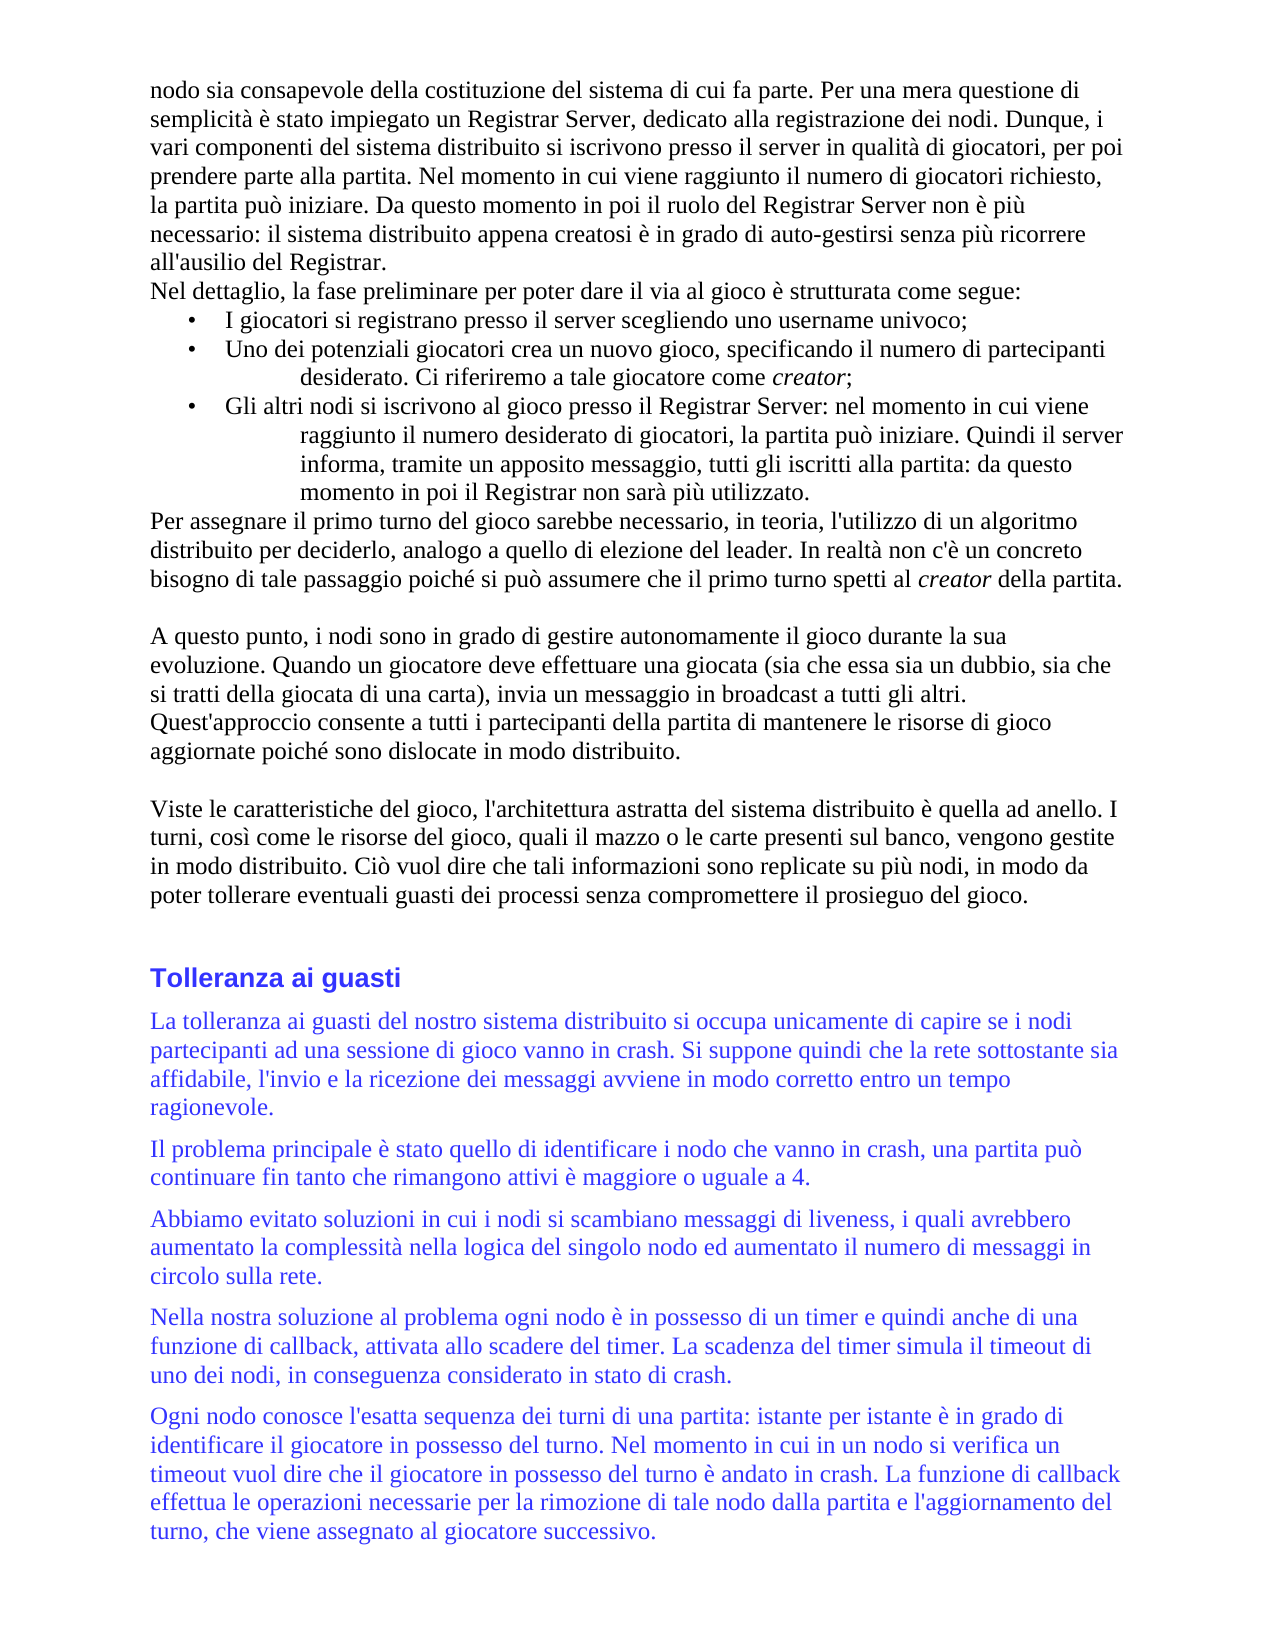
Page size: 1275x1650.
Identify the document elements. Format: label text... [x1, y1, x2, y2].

text Nella nostra soluzione al problema ogni nodo è in possesso di un timer e quindi anche di una funzione di callback, attivata allo scadere del timer. La scadenza del timer simula il timeout di uno dei nodi, in conseguenza considerato in stato di crash. [150, 1302, 1125, 1389]
text La tolleranza ai guasti del nostro sistema distribuito si occupa unicamente di capire se i nodi partecipanti ad una sessione di gioco vanno in crash. Si suppone quindi che la rete sottostante sia affidabile, l'invio e la ricezione dei messaggi avviene in modo corretto entro un tempo ragionevole. [150, 1006, 1125, 1121]
list Gli altri nodi si iscrivono al gioco presso il Registrar Server: nel momento in cui viene raggiunto il numero desiderato di giocatori, la partita può iniziare. Quindi il server informa, tramite un apposito messaggio, tutti gli iscritti alla partita: da questo momento in poi il Registrar non sarà più utilizzato. [187, 391, 1125, 506]
text Abbiamo evitato soluzioni in cui i nodi si scambiano messaggi di liveness, i quali avrebbero aumentato la complessità nella logica del singolo nodo ed aumentato il numero di messaggi in circolo sulla rete. [150, 1204, 1125, 1290]
list Uno dei potenziali giocatori crea un nuovo gioco, specificando il numero di partecipanti desiderato. Ci riferiremo a tale giocatore come creator; [187, 334, 1125, 391]
text Nel dettaglio, la fase preliminare per poter dare il via al gioco è strutturata come segue: [150, 276, 1125, 305]
text nodo sia consapevole della costituzione del sistema di cui fa parte. Per una mera questione di semplicità è stato impiegato un Registrar Server, dedicato alla registrazione dei nodi. Dunque, i vari componenti del sistema distribuito si iscrivono presso il server in qualità di giocatori, per poi prendere parte alla partita. Nel momento in cui viene raggiunto il numero di giocatori richiesto, la partita può iniziare. Da questo momento in poi il ruolo del Registrar Server non è più necessario: il sistema distribuito appena creatosi è in grado di auto-gestirsi senza più ricorrere all'ausilio del Registrar. [150, 75, 1125, 276]
text Viste le caratteristiche del gioco, l'architettura astratta del sistema distribuito è quella ad anello. I turni, così come le risorse del gioco, quali il mazzo o le carte presenti sul banco, vengono gestite in modo distribuito. Ciò vuol dire che tali informazioni sono replicate su più nodi, in modo da poter tollerare eventuali guasti dei processi senza compromettere il prosieguo del gioco. [150, 794, 1125, 909]
text A questo punto, i nodi sono in grado di gestire autonomamente il gioco durante la sua evoluzione. Quando un giocatore deve effettuare una giocata (sia che essa sia un dubbio, sia che si tratti della giocata di una carta), invia un messaggio in broadcast a tutti gli altri. Quest'approccio consente a tutti i partecipanti della partita di mantenere le risorse di gioco aggiornate poiché sono dislocate in modo distribuito. [150, 621, 1125, 765]
text Tolleranza ai guasti [150, 962, 1125, 994]
text Il problema principale è stato quello di identificare i nodo che vanno in crash, una partita può continuare fin tanto che rimangono attivi è maggiore o uguale a 4. [150, 1134, 1125, 1191]
list I giocatori si registrano presso il server scegliendo uno username univoco; [187, 305, 1125, 334]
text Per assegnare il primo turno del gioco sarebbe necessario, in teoria, l'utilizzo di un algoritmo distribuito per deciderlo, analogo a quello di elezione del leader. In realtà non c'è un concreto bisogno di tale passaggio poiché si può assumere che il primo turno spetti al creator della partita. [150, 506, 1125, 592]
text Ogni nodo conosce l'esatta sequenza dei turni di una partita: istante per istante è in grado di identificare il giocatore in possesso del turno. Nel momento in cui in un nodo si verifica un timeout vuol dire che il giocatore in possesso del turno è andato in crash. La funzione di callback effettua le operazioni necessarie per la rimozione di tale nodo dalla partita e l'aggiornamento del turno, che viene assegnato al giocatore successivo. [150, 1401, 1125, 1545]
